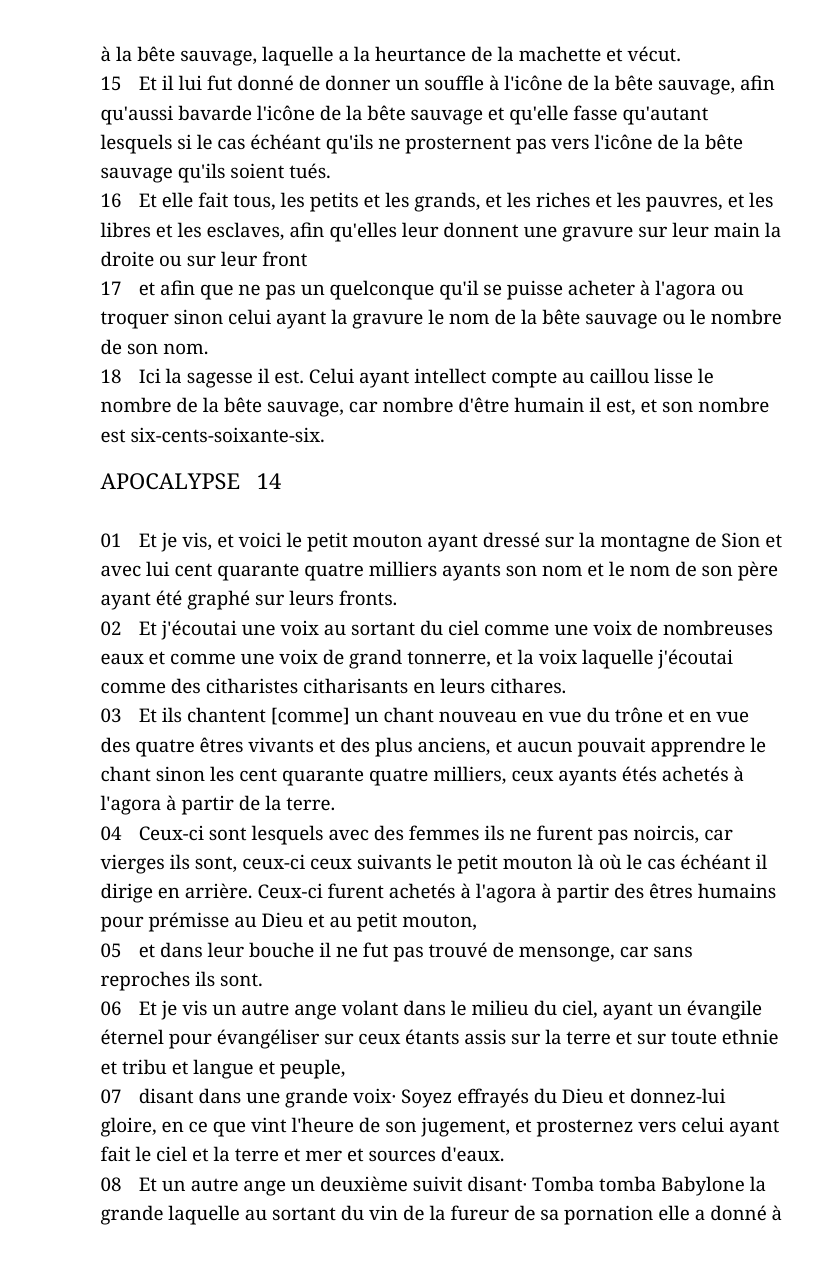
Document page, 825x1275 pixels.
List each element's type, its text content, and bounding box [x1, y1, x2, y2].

text à la bête sauvage, laquelle a la heurtance de la machette et vécut. 15 Et il lui fut donné de donner un souffle à l'icône de la bête sauvage, afin qu'aussi bavarde l'icône de la bête sauvage et qu'elle fasse qu'autant lesquels si le cas échéant qu'ils ne prosternent pas vers l'icône de la bête sauvage qu'ils soient tués. 16 Et elle fait tous, les petits et les grands, et les riches et les pauvres, et les libres et les esclaves, afin qu'elles leur donnent une gravure sur leur main la droite ou sur leur front 17 et afin que ne pas un quelconque qu'il se puisse acheter à l'agora ou troquer sinon celui ayant la gravure le nom de la bête sauvage ou le nombre de son nom. 18 Ici la sagesse il est. Celui ayant intellect compte au caillou lisse le nombre de la bête sauvage, car nombre d'être humain il est, et son nombre est six-cents-soixante-six. [100, 41, 784, 447]
text APOCALYPSE 14 [100, 466, 784, 496]
text 01 Et je vis, et voici le petit mouton ayant dressé sur la montagne de Sion et avec lui cent quarante quatre milliers ayants son nom et le nom de son père ayant été graphé sur leurs fronts. 02 Et j'écoutai une voix au sortant du ciel comme une voix de nombreuses eaux et comme une voix de grand tonnerre, et la voix laquelle j'écoutai comme des citharistes citharisants en leurs cithares. 03 Et ils chantent [comme] un chant nouveau en vue du trône et en vue des quatre êtres vivants et des plus anciens, et aucun pouvait apprendre le chant sinon les cent quarante quatre milliers, ceux ayants étés achetés à l'agora à partir de la terre. 04 Ceux-ci sont lesquels avec des femmes ils ne furent pas noircis, car vierges ils sont, ceux-ci ceux suivants le petit mouton là où le cas échéant il dirige en arrière. Ceux-ci furent achetés à l'agora à partir des êtres humains pour prémisse au Dieu et au petit mouton, 05 et dans leur bouche il ne fut pas trouvé de mensonge, car sans reproches ils sont. 06 Et je vis un autre ange volant dans le milieu du ciel, ayant un évangile éternel pour évangéliser sur ceux étants assis sur la terre et sur toute ethnie et tribu et langue et peuple, 07 disant dans une grande voix· Soyez effrayés du Dieu et donnez-lui gloire, en ce que vint l'heure de son jugement, et prosternez vers celui ayant fait le ciel et la terre et mer et sources d'eaux. 08 Et un autre ange un deuxième suivit disant· Tomba tomba Babylone la grande laquelle au sortant du vin de la fureur de sa pornation elle a donné à [100, 500, 784, 1226]
